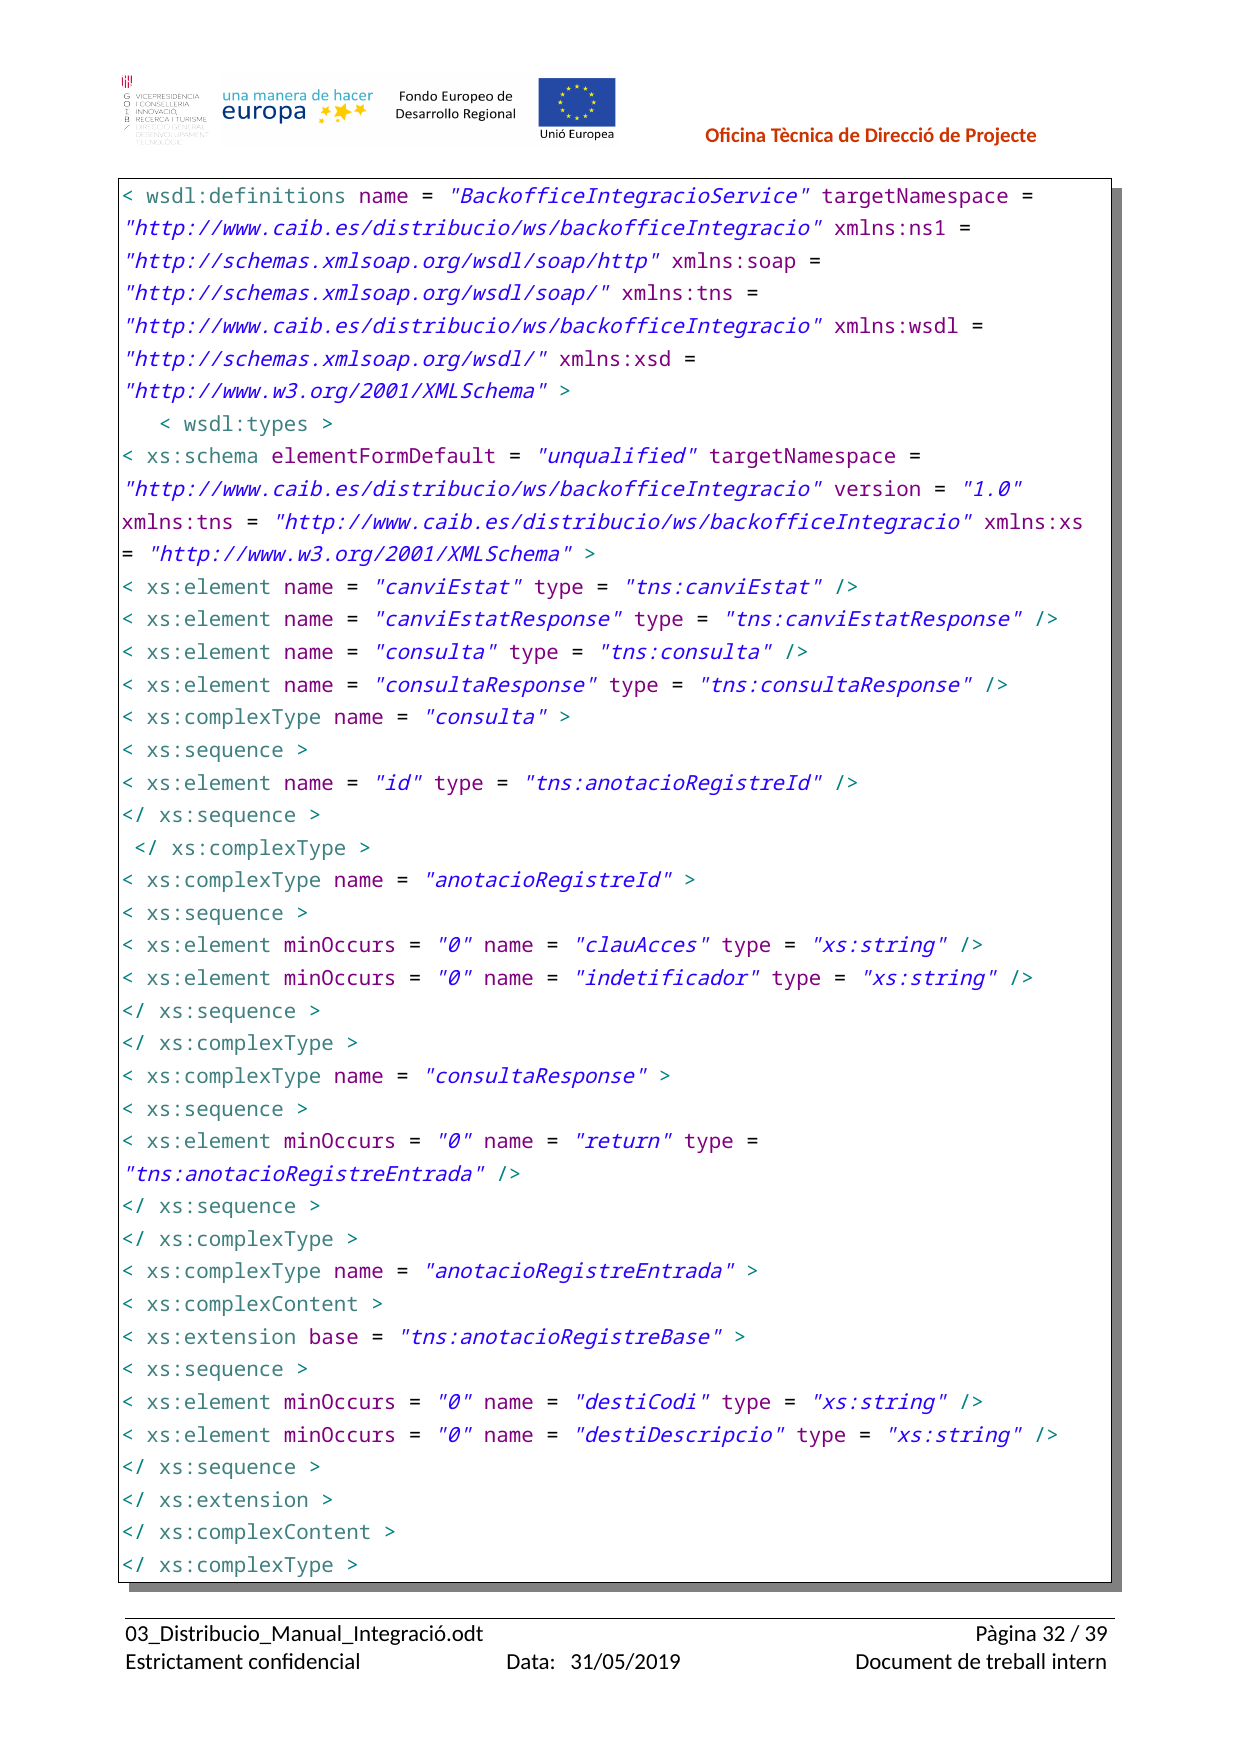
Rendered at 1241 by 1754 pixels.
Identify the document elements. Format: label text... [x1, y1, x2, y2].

text < xs:sequence > [119, 895, 1111, 926]
text < xs:sequence > [119, 1091, 1111, 1122]
text < xs:element minOccurs = "0" name = "indetificador" type = "xs:string" /> [119, 960, 1111, 992]
text < xs:element minOccurs = "0" name = "destiCodi" type = "xs:string" /> [119, 1384, 1111, 1416]
text < xs:element name = "canviEstat" type = "tns:canviEstat" /> [119, 569, 1111, 600]
text </ xs:sequence > [119, 1449, 1111, 1481]
text < xs:element minOccurs = "0" name = "return" type = "tns:anotacioRegistreEntrada" /> [119, 1123, 1111, 1187]
text </ xs:complexContent > [119, 1514, 1111, 1546]
text < xs:element name = "consulta" type = "tns:consulta" /> [119, 634, 1111, 666]
text < xs:sequence > [119, 732, 1111, 763]
text </ xs:complexType > [119, 1547, 1111, 1582]
text < xs:extension base = "tns:anotacioRegistreBase" > [119, 1319, 1111, 1350]
text < xs:complexType name = "anotacioRegistreId" > [119, 862, 1111, 894]
text < xs:complexType name = "consulta" > [119, 699, 1111, 731]
text < xs:element name = "id" type = "tns:anotacioRegistreId" /> [119, 764, 1111, 796]
text </ xs:complexType > [119, 1025, 1111, 1057]
picture [118, 73, 213, 147]
text < xs:element minOccurs = "0" name = "clauAcces" type = "xs:string" /> [119, 928, 1111, 959]
text < xs:sequence > [119, 1351, 1111, 1383]
text </ xs:complexType > [119, 1221, 1111, 1252]
text </ xs:sequence > [119, 1188, 1111, 1220]
text </ xs:sequence > [119, 797, 1111, 829]
text < xs:schema elementFormDefault = "unqualified" targetNamespace = "http://www.caib.es/distribucio/ws/backofficeIntegracio" version = "1.0" xmlns:tns = "http://www.caib.es/distribucio/ws/backofficeIntegracio" xmlns:xs = "http://www.w3.org/2001/XMLSchema" > [119, 438, 1111, 568]
text < wsdl:types > [119, 406, 1111, 437]
picture [219, 73, 621, 147]
text < wsdl:definitions name = "BackofficeIntegracioService" targetNamespace = "http://www.caib.es/distribucio/ws/backofficeIntegracio" xmlns:ns1 = "http://schemas.xmlsoap.org/wsdl/soap/http" xmlns:soap = "http://schemas.xmlsoap.org/wsdl/soap/" xmlns:tns = "http://www.caib.es/distribucio/ws/backofficeIntegracio" xmlns:wsdl = "http://schemas.xmlsoap.org/wsdl/" xmlns:xsd = "http://www.w3.org/2001/XMLSchema" > [119, 179, 1111, 405]
text < xs:element name = "canviEstatResponse" type = "tns:canviEstatResponse" /> [119, 602, 1111, 633]
text </ xs:sequence > [119, 993, 1111, 1024]
text < xs:complexContent > [119, 1286, 1111, 1318]
text < xs:complexType name = "anotacioRegistreEntrada" > [119, 1254, 1111, 1285]
text </ xs:complexType > [119, 830, 1111, 861]
text < xs:complexType name = "consultaResponse" > [119, 1058, 1111, 1089]
text < xs:element name = "consultaResponse" type = "tns:consultaResponse" /> [119, 667, 1111, 698]
text </ xs:extension > [119, 1482, 1111, 1513]
text < xs:element minOccurs = "0" name = "destiDescripcio" type = "xs:string" /> [119, 1417, 1111, 1448]
